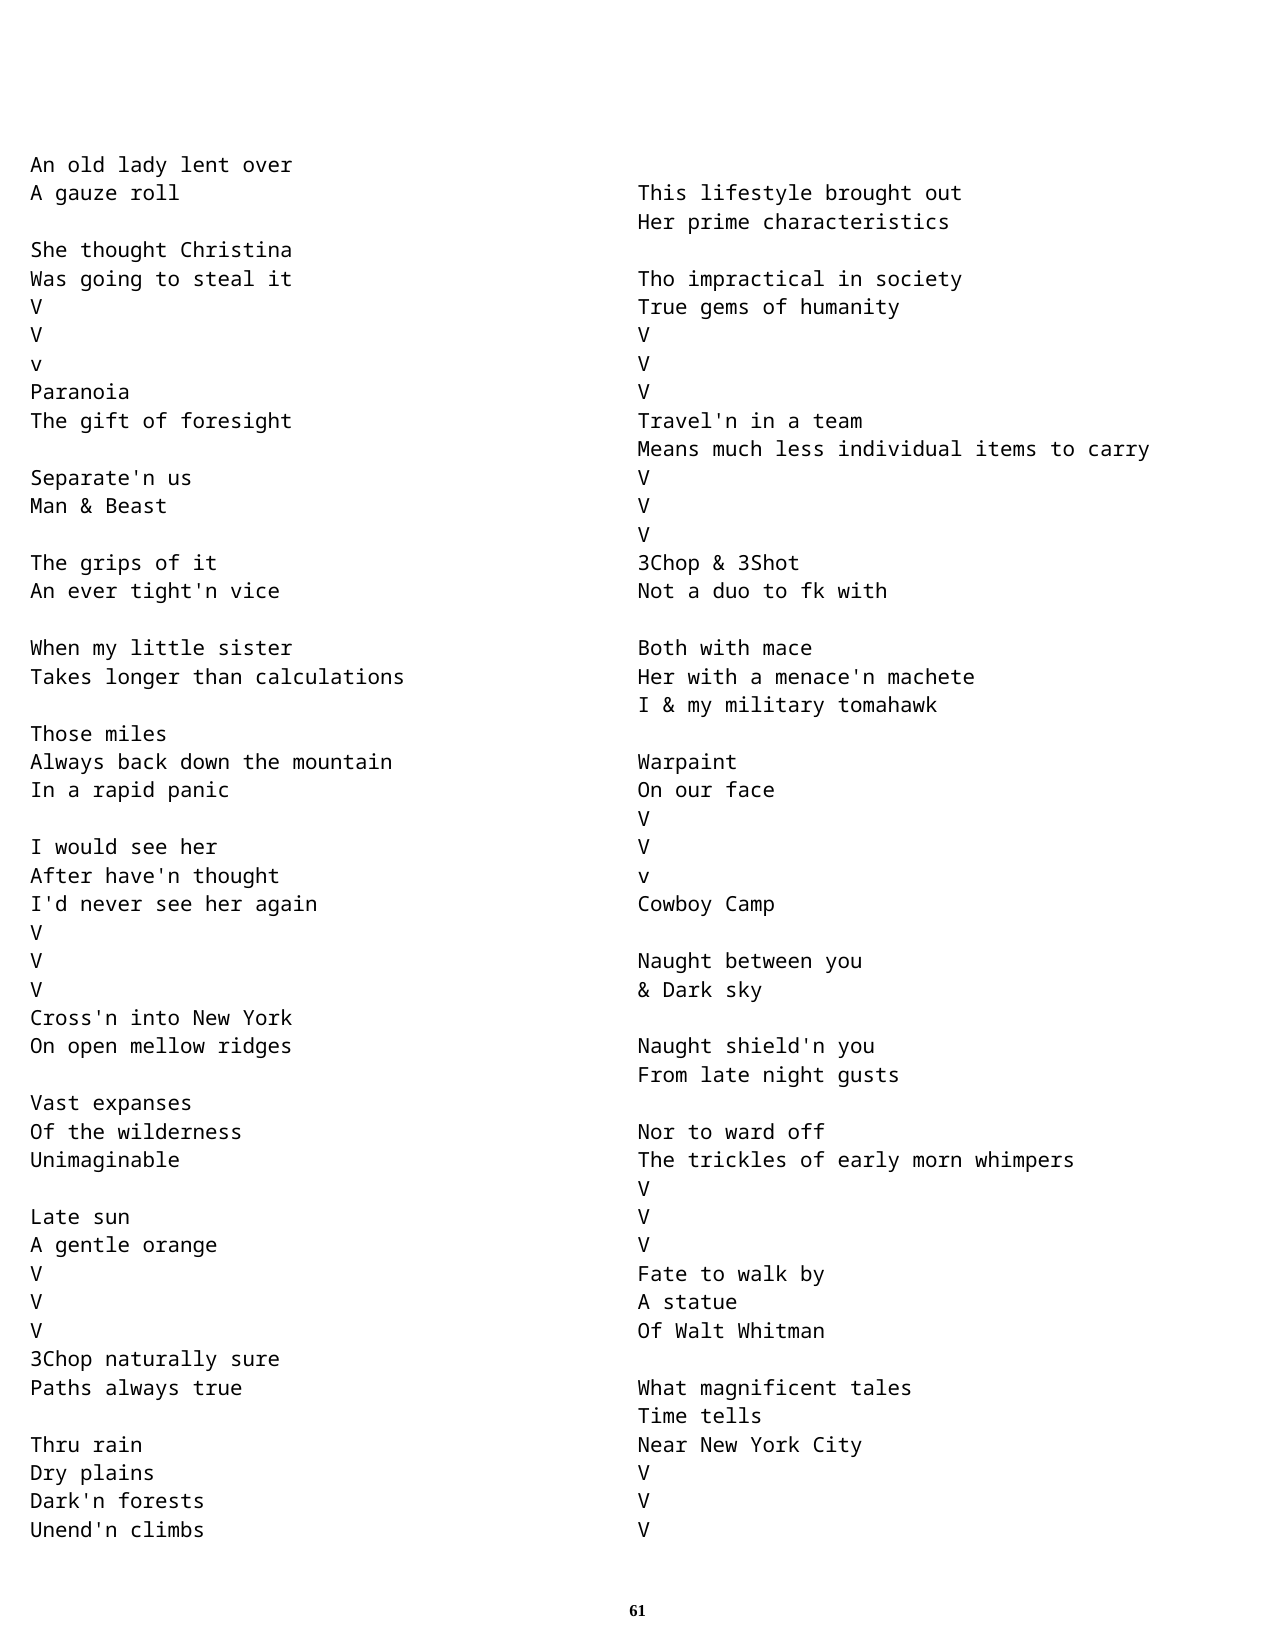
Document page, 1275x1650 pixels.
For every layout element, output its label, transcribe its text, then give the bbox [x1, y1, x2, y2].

text Paths always true [30, 1373, 637, 1401]
text In a rapid panic [30, 776, 637, 804]
text Not a duo to fk with [637, 577, 1245, 605]
text v [637, 861, 1245, 889]
text The trickles of early morn whimpers [637, 1145, 1245, 1174]
text Vast expanses [30, 1088, 637, 1117]
text On our face [637, 776, 1245, 804]
text V [637, 1231, 1245, 1259]
text V [30, 1316, 637, 1344]
text Her with a menace'n machete [637, 662, 1245, 690]
text A statue [637, 1287, 1245, 1316]
text V [637, 1487, 1245, 1515]
text V [637, 520, 1245, 548]
text Warpaint [637, 747, 1245, 776]
text Was going to steal it [30, 264, 637, 292]
text V [30, 1287, 637, 1316]
text When my little sister [30, 633, 637, 662]
text Takes longer than calculations [30, 662, 637, 690]
text This lifestyle brought out [637, 178, 1245, 207]
text V [637, 349, 1245, 377]
text 3Chop naturally sure [30, 1344, 637, 1373]
text Time tells [637, 1401, 1245, 1430]
text Always back down the mountain [30, 747, 637, 776]
text An ever tight'n vice [30, 577, 637, 605]
text V [637, 1202, 1245, 1231]
text Fate to walk by [637, 1259, 1245, 1287]
text Means much less individual items to carry [637, 434, 1245, 463]
text What magnificent tales [637, 1373, 1245, 1401]
text Nor to ward off [637, 1117, 1245, 1145]
text V [30, 292, 637, 321]
text V [637, 1174, 1245, 1202]
text V [637, 804, 1245, 832]
text Naught shield'n you [637, 1032, 1245, 1060]
text V [637, 377, 1245, 406]
text V [30, 918, 637, 946]
text Of Walt Whitman [637, 1316, 1245, 1344]
text From late night gusts [637, 1060, 1245, 1088]
text Unimaginable [30, 1145, 637, 1174]
text Late sun [30, 1202, 637, 1231]
text After have'n thought [30, 861, 637, 889]
text Unend'n climbs [30, 1515, 637, 1543]
text Dry plains [30, 1458, 637, 1487]
text 3Chop & 3Shot [637, 548, 1245, 577]
text I would see her [30, 832, 637, 861]
text Near New York City [637, 1430, 1245, 1458]
text Cross'n into New York [30, 1003, 637, 1032]
text A gauze roll [30, 178, 637, 207]
text Those miles [30, 719, 637, 747]
text I & my military tomahawk [637, 690, 1245, 719]
text Dark'n forests [30, 1487, 637, 1515]
text V [30, 975, 637, 1003]
text Naught between you [637, 946, 1245, 975]
text V [637, 463, 1245, 491]
text A gentle orange [30, 1231, 637, 1259]
text Both with mace [637, 633, 1245, 662]
text The grips of it [30, 548, 637, 577]
text V [637, 1515, 1245, 1543]
text V [30, 321, 637, 349]
text The gift of foresight [30, 406, 637, 434]
text Tho impractical in society [637, 264, 1245, 292]
text V [637, 321, 1245, 349]
text Cowboy Camp [637, 889, 1245, 918]
text & Dark sky [637, 975, 1245, 1003]
text Travel'n in a team [637, 406, 1245, 434]
text V [637, 1458, 1245, 1487]
text V [30, 1259, 637, 1287]
text True gems of humanity [637, 292, 1245, 321]
text On open mellow ridges [30, 1032, 637, 1060]
text v [30, 349, 637, 377]
text V [637, 491, 1245, 520]
text V [30, 946, 637, 975]
text V [637, 832, 1245, 861]
text An old lady lent over [30, 150, 637, 178]
text Of the wilderness [30, 1117, 637, 1145]
text I'd never see her again [30, 889, 637, 918]
text Thru rain [30, 1430, 637, 1458]
text Her prime characteristics [637, 207, 1245, 235]
text Man & Beast [30, 491, 637, 520]
text Paranoia [30, 377, 637, 406]
text She thought Christina [30, 235, 637, 264]
text Separate'n us [30, 463, 637, 491]
